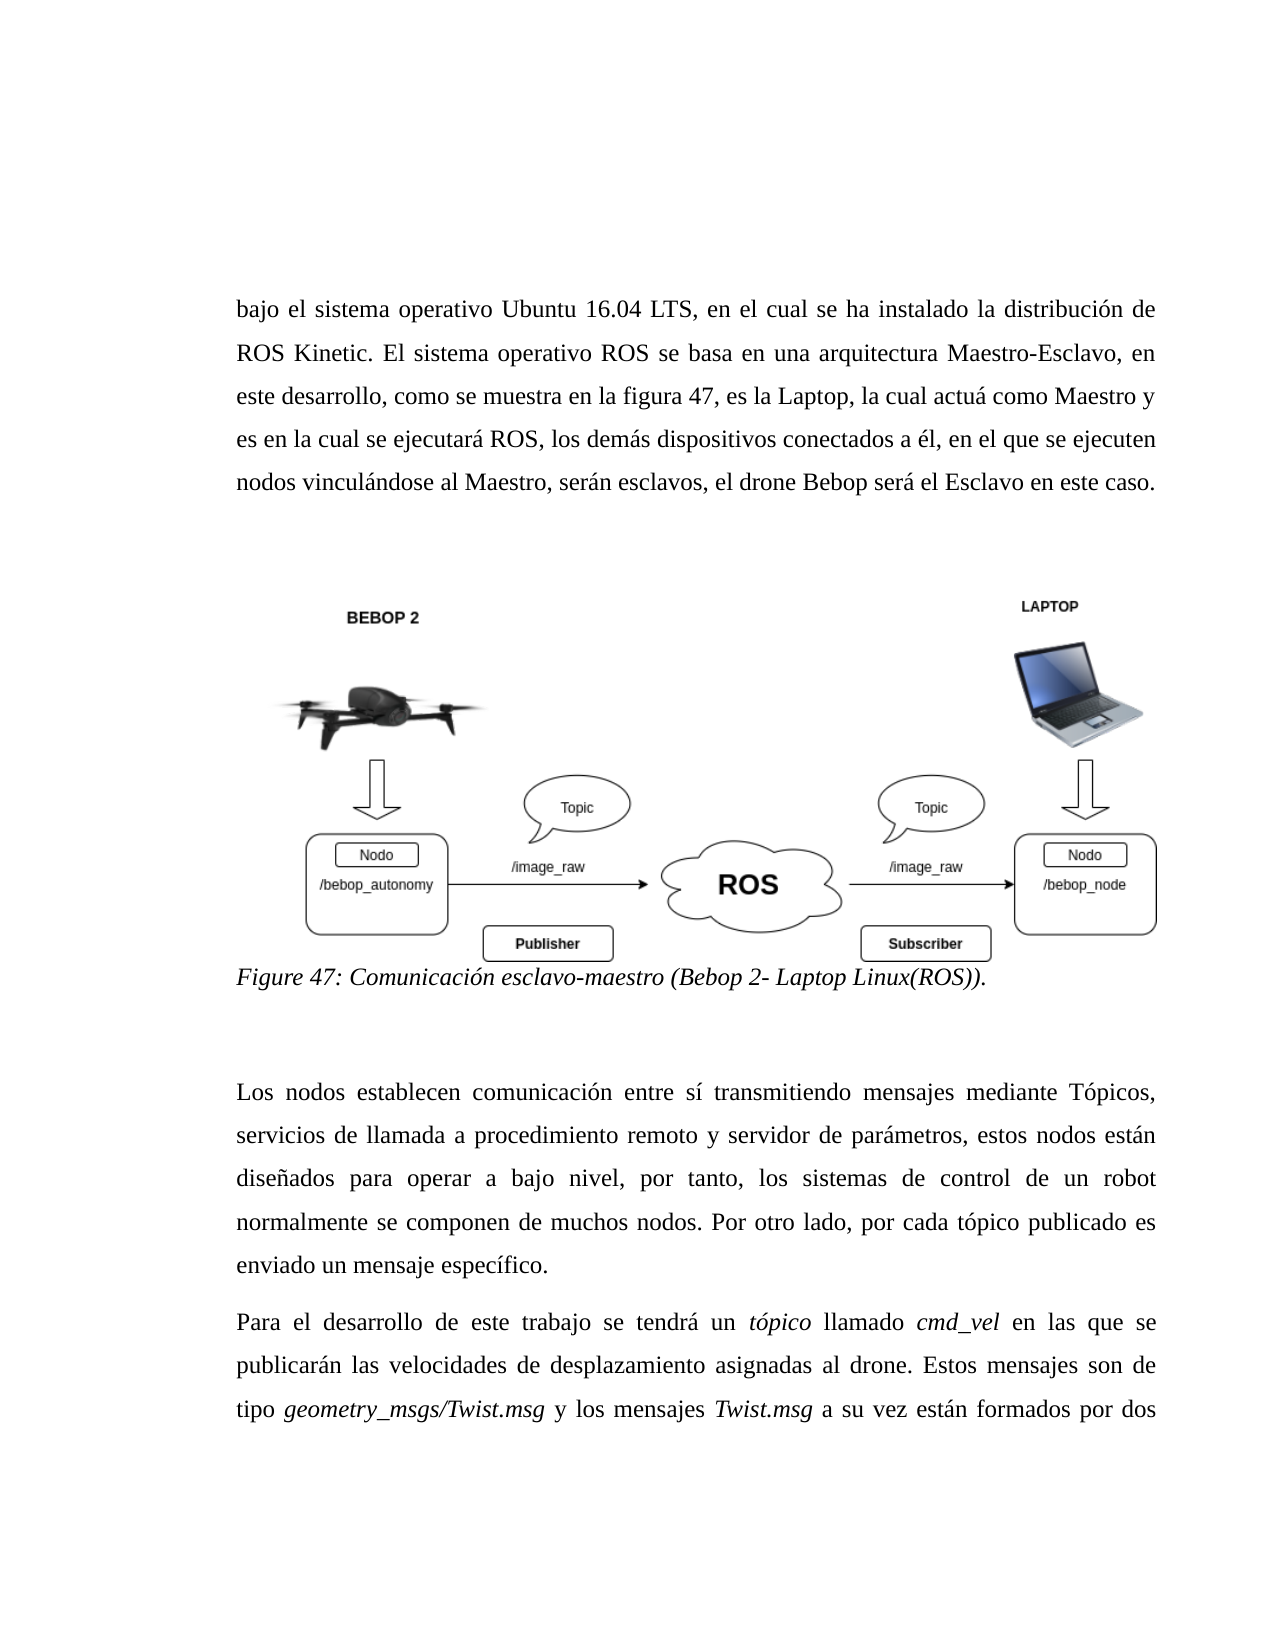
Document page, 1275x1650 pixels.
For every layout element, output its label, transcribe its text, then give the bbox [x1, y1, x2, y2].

picture [236, 595, 1157, 962]
text Los nodos establecen comunicación entre sí transmitiendo mensajes mediante Tópicos, servicios de llamada a procedimiento remoto y servidor de parámetros, estos nodos están diseñados para operar a bajo nivel, por tanto, los sistemas de control de un robot normalmente se componen de muchos nodos. Por otro lado, por cada tópico publicado es enviado un mensaje específico. [236, 1077, 1157, 1278]
text bajo el sistema operativo Ubuntu 16.04 LTS, en el cual se ha instalado la distribución de ROS Kinetic. El sistema operativo ROS se basa en una arquitectura Maestro-Esclavo, en este desarrollo, como se muestra en la figura 47, es la Laptop, la cual actuá como Maestro y es en la cual se ejecutará ROS, los demás dispositivos conectados a él, en el que se ejecuten nodos vinculándose al Maestro, serán esclavos, el drone Bebop será el Esclavo en este caso. [236, 294, 1157, 496]
text Figure 47: Comunicación esclavo-maestro (Bebop 2- Laptop Linux(ROS)). [236, 962, 1157, 991]
text Para el desarrollo de este trabajo se tendrá un tópico llamado cmd_vel en las que se publicarán las velocidades de desplazamiento asignadas al drone. Estos mensajes son de tipo geometry_msgs/Twist.msg y los mensajes Twist.msg a su vez están formados por dos [236, 1307, 1157, 1422]
